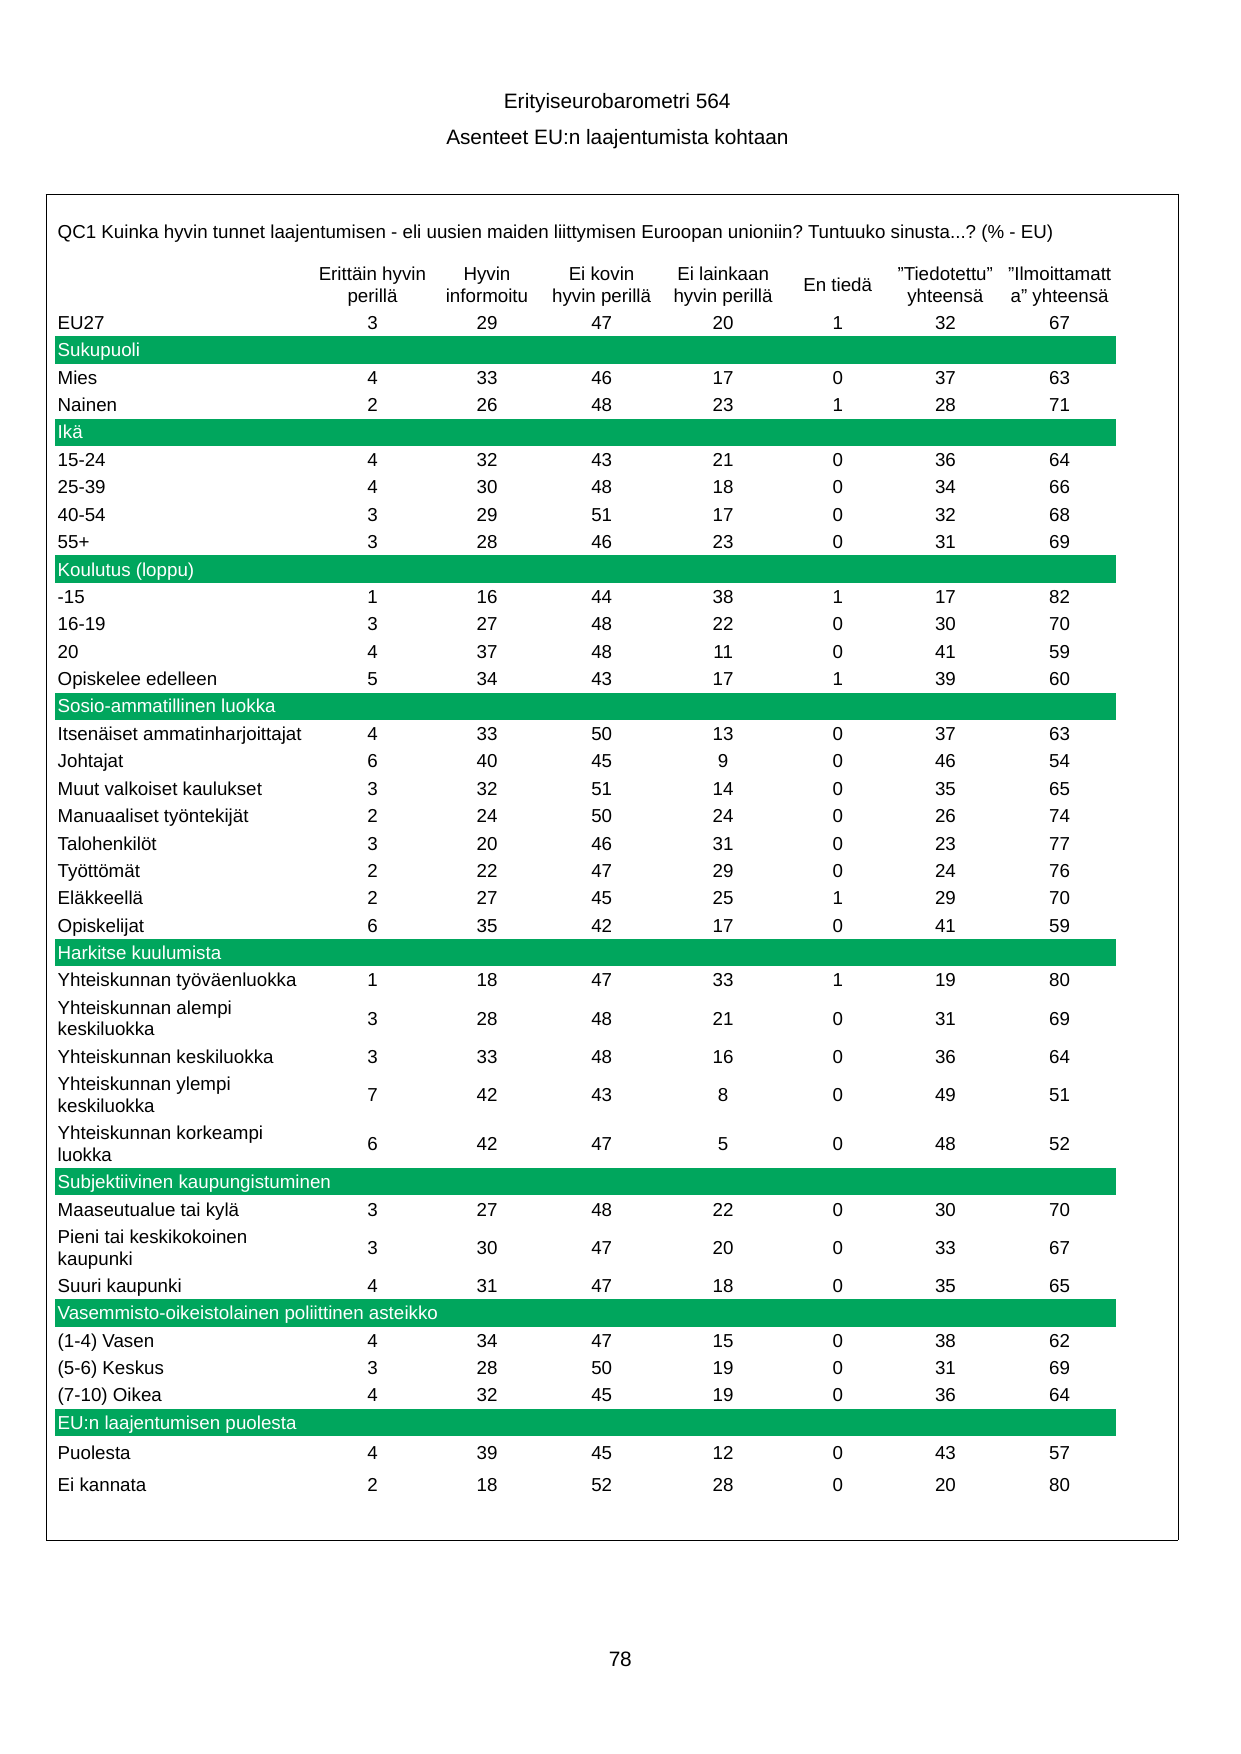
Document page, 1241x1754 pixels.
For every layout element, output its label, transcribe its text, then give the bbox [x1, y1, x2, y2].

table_cell 43 [888, 1436, 1002, 1468]
table_cell 32 [430, 775, 544, 802]
table_cell En tiedä [787, 260, 888, 309]
table_cell 4 [315, 364, 429, 391]
table_cell 65 [1003, 775, 1116, 802]
table_cell 48 [544, 1195, 659, 1223]
table_cell 0 [787, 446, 888, 473]
table_cell 38 [888, 1327, 1002, 1354]
table_cell 17 [659, 665, 787, 692]
table_cell 49 [888, 1070, 1002, 1119]
table_cell 0 [787, 747, 888, 774]
table_cell Johtajat [55, 747, 315, 774]
table_cell Nainen [55, 391, 315, 418]
table_cell 20 [659, 1223, 787, 1272]
table_cell 3 [315, 610, 429, 638]
table_cell 43 [544, 665, 659, 692]
table_cell 18 [430, 1469, 544, 1501]
table_cell 45 [544, 747, 659, 774]
table_cell 4 [315, 1272, 429, 1299]
table_cell 46 [888, 747, 1002, 774]
table_cell 48 [544, 638, 659, 665]
table_cell 35 [430, 912, 544, 939]
table_cell 64 [1003, 446, 1116, 473]
table_cell 12 [659, 1436, 787, 1468]
table_cell 71 [1003, 391, 1116, 418]
table_cell 31 [430, 1272, 544, 1299]
table_cell 0 [787, 473, 888, 501]
table_cell 2 [315, 884, 429, 912]
table_cell 3 [315, 1195, 429, 1223]
table_cell 30 [888, 1195, 1002, 1223]
table_cell 17 [659, 912, 787, 939]
table_cell 34 [888, 473, 1002, 501]
table_cell 18 [659, 1272, 787, 1299]
table_cell Opiskelijat [55, 912, 315, 939]
table_cell 16 [430, 583, 544, 610]
table_cell 46 [544, 829, 659, 857]
table_cell 52 [1003, 1119, 1116, 1168]
table_cell 0 [787, 720, 888, 747]
table_cell 68 [1003, 501, 1116, 528]
table_cell Muut valkoiset kaulukset [55, 775, 315, 802]
table_cell 43 [544, 446, 659, 473]
table_cell 32 [430, 1381, 544, 1409]
table_cell 0 [787, 1272, 888, 1299]
table_cell 24 [888, 857, 1002, 884]
table_cell 4 [315, 446, 429, 473]
table_cell Maaseutualue tai kylä [55, 1195, 315, 1223]
table_cell 27 [430, 884, 544, 912]
table_cell 32 [430, 446, 544, 473]
table_cell 17 [659, 364, 787, 391]
table_cell 40-54 [55, 501, 315, 528]
table_cell 0 [787, 610, 888, 638]
table_cell 45 [544, 1436, 659, 1468]
table_cell 3 [315, 1223, 429, 1272]
table_cell 31 [888, 994, 1002, 1043]
table_cell 48 [544, 1043, 659, 1070]
table_cell Erittäin hyvin perillä [315, 260, 429, 309]
table_cell 6 [315, 1119, 429, 1168]
table_cell Ikä [55, 419, 1116, 446]
table_cell 37 [888, 720, 1002, 747]
table_cell 34 [430, 665, 544, 692]
table_cell 3 [315, 309, 429, 336]
table_cell 0 [787, 528, 888, 555]
table_cell 30 [430, 1223, 544, 1272]
table_cell Ei kovin hyvin perillä [544, 260, 659, 309]
table_cell 1 [787, 391, 888, 418]
table_cell 14 [659, 775, 787, 802]
table_cell 37 [888, 364, 1002, 391]
table_cell 74 [1003, 802, 1116, 829]
table_cell Puolesta [55, 1436, 315, 1468]
table_cell 45 [544, 1381, 659, 1409]
table_cell 0 [787, 1327, 888, 1354]
table_cell 17 [888, 583, 1002, 610]
table_cell 1 [787, 309, 888, 336]
table_cell 23 [659, 391, 787, 418]
table_cell 28 [430, 1354, 544, 1381]
table_cell 20 [55, 638, 315, 665]
table_cell (5-6) Keskus [55, 1354, 315, 1381]
table_cell 0 [787, 1354, 888, 1381]
table_cell 57 [1003, 1436, 1116, 1468]
table_cell 4 [315, 1436, 429, 1468]
table_cell 23 [888, 829, 1002, 857]
table_cell Itsenäiset ammatinharjoittajat [55, 720, 315, 747]
table_cell 42 [430, 1070, 544, 1119]
table_cell 15 [659, 1327, 787, 1354]
table_cell 51 [1003, 1070, 1116, 1119]
table_cell 22 [659, 1195, 787, 1223]
table_cell 3 [315, 829, 429, 857]
table_cell 0 [787, 912, 888, 939]
table_cell 31 [659, 829, 787, 857]
table_cell ”Tiedotettu” yhteensä [888, 260, 1002, 309]
table_cell 0 [787, 802, 888, 829]
table_cell 34 [430, 1327, 544, 1354]
table_cell 29 [430, 309, 544, 336]
table_cell 50 [544, 802, 659, 829]
table_cell 8 [659, 1070, 787, 1119]
table_cell Yhteiskunnan ylempi keskiluokka [55, 1070, 315, 1119]
table_cell 28 [430, 528, 544, 555]
table_cell 3 [315, 1354, 429, 1381]
table_cell 47 [544, 966, 659, 994]
table_cell 0 [787, 501, 888, 528]
table_cell 51 [544, 501, 659, 528]
table_cell Yhteiskunnan työväenluokka [55, 966, 315, 994]
table_cell 55+ [55, 528, 315, 555]
table_cell 47 [544, 1327, 659, 1354]
table_cell 38 [659, 583, 787, 610]
table_cell 48 [544, 391, 659, 418]
table_cell 40 [430, 747, 544, 774]
table_cell -15 [55, 583, 315, 610]
table_cell 0 [787, 1381, 888, 1409]
table_cell 20 [430, 829, 544, 857]
table_cell Ei kannata [55, 1469, 315, 1501]
table_cell 66 [1003, 473, 1116, 501]
table_header QC1 Kuinka hyvin tunnet laajentumisen - eli uusien maiden liittymisen Euroopan unioniin? Tuntuuko sinusta...? (% - EU) [55, 203, 1116, 260]
table_cell 80 [1003, 966, 1116, 994]
table_cell 47 [544, 1223, 659, 1272]
table_cell 21 [659, 446, 787, 473]
table_cell EU:n laajentumisen puolesta [55, 1409, 1116, 1436]
table_cell 47 [544, 1119, 659, 1168]
table_cell Vasemmisto-oikeistolainen poliittinen asteikko [55, 1299, 1116, 1327]
table_cell 1 [787, 884, 888, 912]
table_cell 37 [430, 638, 544, 665]
table_cell 76 [1003, 857, 1116, 884]
table_cell 22 [659, 610, 787, 638]
table_cell 29 [659, 857, 787, 884]
table_cell 18 [430, 966, 544, 994]
table_cell 41 [888, 638, 1002, 665]
table_cell 22 [430, 857, 544, 884]
table_cell 30 [888, 610, 1002, 638]
table_cell 33 [430, 720, 544, 747]
table_cell Sukupuoli [55, 336, 1116, 364]
table_cell 59 [1003, 638, 1116, 665]
table_cell 4 [315, 1327, 429, 1354]
table_cell 0 [787, 994, 888, 1043]
table_cell 47 [544, 309, 659, 336]
table_cell 9 [659, 747, 787, 774]
table_cell Manuaaliset työntekijät [55, 802, 315, 829]
table_cell 19 [659, 1354, 787, 1381]
table_cell 36 [888, 446, 1002, 473]
table_cell 80 [1003, 1469, 1116, 1501]
table_cell Ei lainkaan hyvin perillä [659, 260, 787, 309]
table_cell 54 [1003, 747, 1116, 774]
table_cell Sosio-ammatillinen luokka [55, 693, 1116, 720]
table_cell 50 [544, 720, 659, 747]
table_cell Talohenkilöt [55, 829, 315, 857]
table_cell 48 [888, 1119, 1002, 1168]
table_cell 43 [544, 1070, 659, 1119]
table_cell Yhteiskunnan korkeampi luokka [55, 1119, 315, 1168]
table_cell 24 [659, 802, 787, 829]
table_cell 17 [659, 501, 787, 528]
table_cell 46 [544, 528, 659, 555]
table_cell 3 [315, 528, 429, 555]
table_cell 70 [1003, 884, 1116, 912]
table_cell 0 [787, 638, 888, 665]
table_cell Työttömät [55, 857, 315, 884]
table_cell 46 [544, 364, 659, 391]
table_cell (1-4) Vasen [55, 1327, 315, 1354]
table_cell 69 [1003, 528, 1116, 555]
table_cell 2 [315, 802, 429, 829]
table_cell 60 [1003, 665, 1116, 692]
table_cell 70 [1003, 1195, 1116, 1223]
table_cell Koulutus (loppu) [55, 555, 1116, 583]
table_cell 7 [315, 1070, 429, 1119]
table_cell 67 [1003, 1223, 1116, 1272]
table_cell Subjektiivinen kaupungistuminen [55, 1168, 1116, 1195]
table_cell 69 [1003, 994, 1116, 1043]
table_cell 28 [430, 994, 544, 1043]
table_cell 19 [659, 1381, 787, 1409]
table_cell 24 [430, 802, 544, 829]
table_cell 70 [1003, 610, 1116, 638]
table_cell 42 [544, 912, 659, 939]
table_cell 30 [430, 473, 544, 501]
table_cell 59 [1003, 912, 1116, 939]
table_cell 3 [315, 1043, 429, 1070]
table_cell 11 [659, 638, 787, 665]
table_cell 77 [1003, 829, 1116, 857]
table_cell 0 [787, 1223, 888, 1272]
table_cell 42 [430, 1119, 544, 1168]
table_cell 4 [315, 638, 429, 665]
table_cell 50 [544, 1354, 659, 1381]
table_cell 35 [888, 775, 1002, 802]
table_cell EU27 [55, 309, 315, 336]
table_cell 16 [659, 1043, 787, 1070]
table_cell 2 [315, 1469, 429, 1501]
table_cell ”Ilmoittamatta” yhteensä [1003, 260, 1116, 309]
table_cell 3 [315, 994, 429, 1043]
table_cell 31 [888, 1354, 1002, 1381]
table_cell 6 [315, 912, 429, 939]
table_cell 4 [315, 1381, 429, 1409]
table_cell 27 [430, 610, 544, 638]
table_cell 0 [787, 1070, 888, 1119]
table_cell 0 [787, 857, 888, 884]
table_cell Pieni tai keskikokoinen kaupunki [55, 1223, 315, 1272]
table_cell 2 [315, 857, 429, 884]
table_cell 21 [659, 994, 787, 1043]
table_cell 52 [544, 1469, 659, 1501]
table_cell 32 [888, 309, 1002, 336]
table_cell 3 [315, 501, 429, 528]
table_cell Eläkkeellä [55, 884, 315, 912]
table_cell 62 [1003, 1327, 1116, 1354]
table_cell 47 [544, 857, 659, 884]
table_cell 48 [544, 610, 659, 638]
table_cell 44 [544, 583, 659, 610]
table_cell 33 [430, 1043, 544, 1070]
table_cell 0 [787, 829, 888, 857]
table_cell 82 [1003, 583, 1116, 610]
table_cell 3 [315, 775, 429, 802]
table_cell 63 [1003, 720, 1116, 747]
table_cell 35 [888, 1272, 1002, 1299]
table_cell Yhteiskunnan keskiluokka [55, 1043, 315, 1070]
table_cell 1 [315, 966, 429, 994]
table_cell 29 [430, 501, 544, 528]
table_cell 33 [659, 966, 787, 994]
table_cell 0 [787, 364, 888, 391]
table_cell Yhteiskunnan alempi keskiluokka [55, 994, 315, 1043]
table_cell 13 [659, 720, 787, 747]
table_cell 39 [888, 665, 1002, 692]
table_cell Mies [55, 364, 315, 391]
table_cell 0 [787, 1119, 888, 1168]
table_cell 5 [315, 665, 429, 692]
table_cell 0 [787, 1469, 888, 1501]
table_cell 64 [1003, 1043, 1116, 1070]
table_cell 28 [659, 1469, 787, 1501]
table_cell 33 [430, 364, 544, 391]
table_cell 65 [1003, 1272, 1116, 1299]
table_cell 1 [787, 583, 888, 610]
table_cell 15-24 [55, 446, 315, 473]
table_cell 1 [787, 966, 888, 994]
table_cell 47 [544, 1272, 659, 1299]
table_cell 63 [1003, 364, 1116, 391]
table_cell 0 [787, 775, 888, 802]
table_cell 20 [659, 309, 787, 336]
table_cell Hyvin informoitu [430, 260, 544, 309]
table_cell 48 [544, 994, 659, 1043]
table_cell 31 [888, 528, 1002, 555]
table_cell (7-10) Oikea [55, 1381, 315, 1409]
table_cell 19 [888, 966, 1002, 994]
table_cell 23 [659, 528, 787, 555]
table_cell 18 [659, 473, 787, 501]
table_cell 26 [430, 391, 544, 418]
table_cell 1 [315, 583, 429, 610]
table_cell 4 [315, 720, 429, 747]
table_cell 51 [544, 775, 659, 802]
table_cell 0 [787, 1043, 888, 1070]
table_cell 28 [888, 391, 1002, 418]
table_cell 6 [315, 747, 429, 774]
table_cell 64 [1003, 1381, 1116, 1409]
table_cell 36 [888, 1381, 1002, 1409]
table_cell 1 [787, 665, 888, 692]
table_cell 26 [888, 802, 1002, 829]
table_cell 4 [315, 473, 429, 501]
table_cell 20 [888, 1469, 1002, 1501]
table_cell Harkitse kuulumista [55, 939, 1116, 966]
table_cell 16-19 [55, 610, 315, 638]
table_cell 48 [544, 473, 659, 501]
table_cell 69 [1003, 1354, 1116, 1381]
table_cell 45 [544, 884, 659, 912]
table_cell 39 [430, 1436, 544, 1468]
table_cell Opiskelee edelleen [55, 665, 315, 692]
table_cell 25 [659, 884, 787, 912]
table_cell 67 [1003, 309, 1116, 336]
table_cell 27 [430, 1195, 544, 1223]
table_cell 33 [888, 1223, 1002, 1272]
table_cell 36 [888, 1043, 1002, 1070]
table_cell 29 [888, 884, 1002, 912]
table_cell [55, 260, 315, 309]
table_cell 32 [888, 501, 1002, 528]
table_cell 0 [787, 1436, 888, 1468]
table_cell 41 [888, 912, 1002, 939]
table_cell 2 [315, 391, 429, 418]
table_cell Suuri kaupunki [55, 1272, 315, 1299]
table_cell 25-39 [55, 473, 315, 501]
table_cell 5 [659, 1119, 787, 1168]
table_cell 0 [787, 1195, 888, 1223]
